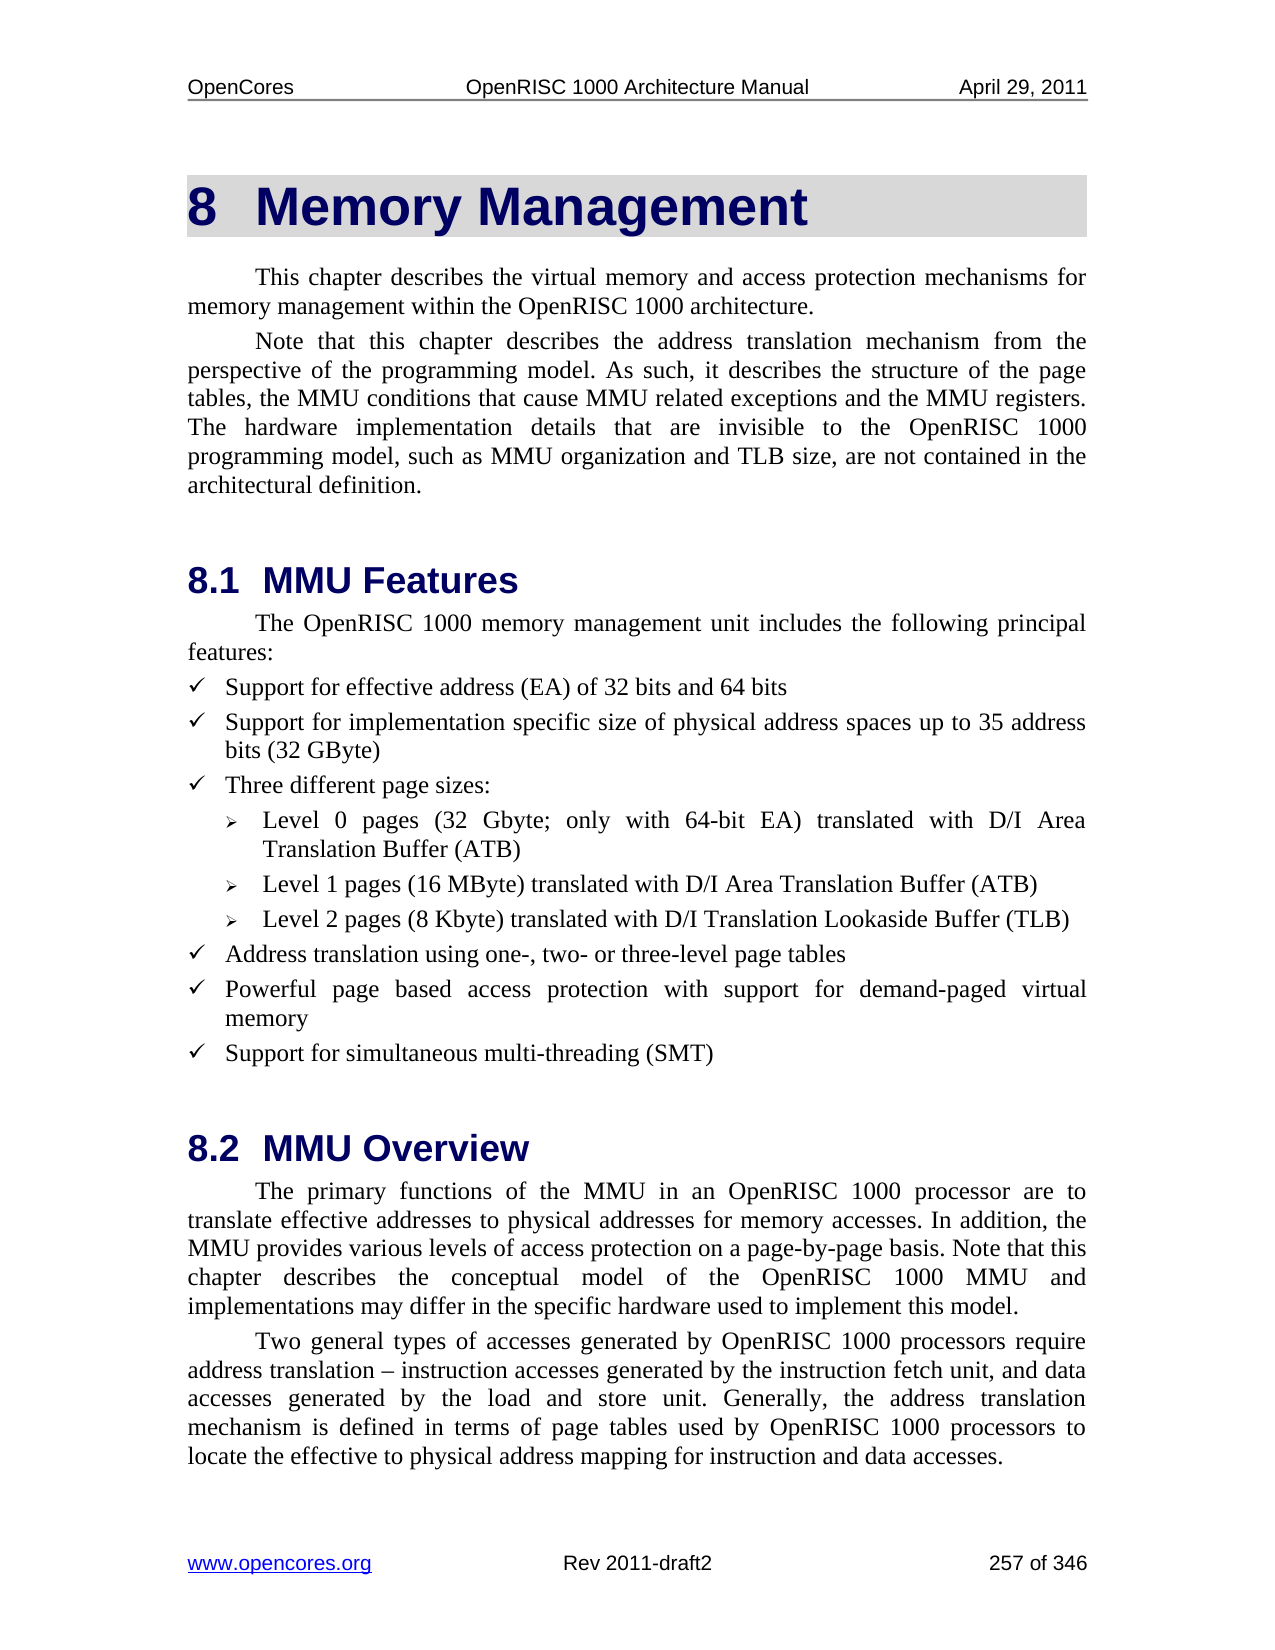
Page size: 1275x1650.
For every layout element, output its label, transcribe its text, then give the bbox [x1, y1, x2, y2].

subtitle MMU Features [187, 558, 1087, 602]
list Support for implementation specific size of physical address spaces up to 35 address bits (32 GByte) [187, 707, 1087, 764]
list Level 1 pages (16 MByte) translated with D/I Area Translation Buffer (ATB) [225, 869, 1087, 898]
text This chapter describes the virtual memory and access protection mechanisms for memory management within the OpenRISC 1000 architecture. [187, 262, 1087, 320]
list Level 0 pages (32 Gbyte; only with 64-bit EA) translated with D/I Area Translation Buffer (ATB) [225, 805, 1087, 863]
list Level 2 pages (8 Kbyte) translated with D/I Translation Lookaside Buffer (TLB) [225, 904, 1087, 933]
text Note that this chapter describes the address translation mechanism from the perspective of the programming model. As such, it describes the structure of the page tables, the MMU conditions that cause MMU related exceptions and the MMU registers. The hardware implementation details that are invisible to the OpenRISC 1000 programming model, such as MMU organization and TLB size, are not contained in the architectural definition. [187, 326, 1087, 498]
list Three different page sizes: [187, 770, 1087, 799]
subtitle Memory Management [187, 175, 1087, 237]
text The OpenRISC 1000 memory management unit includes the following principal features: [187, 608, 1087, 665]
subtitle MMU Overview [187, 1127, 1087, 1170]
text The primary functions of the MMU in an OpenRISC 1000 processor are to translate effective addresses to physical addresses for memory accesses. In addition, the MMU provides various levels of access protection on a page-by-page basis. Note that this chapter describes the conceptual model of the OpenRISC 1000 MMU and implementations may differ in the specific hardware used to implement this model. [187, 1176, 1087, 1320]
list Address translation using one-, two- or three-level page tables [187, 939, 1087, 968]
text Two general types of accesses generated by OpenRISC 1000 processors require address translation – instruction accesses generated by the instruction fetch unit, and data accesses generated by the load and store unit. Generally, the address translation mechanism is defined in terms of page tables used by OpenRISC 1000 processors to locate the effective to physical address mapping for instruction and data accesses. [187, 1326, 1087, 1470]
list Support for simultaneous multi-threading (SMT) [187, 1038, 1087, 1067]
list Support for effective address (EA) of 32 bits and 64 bits [187, 672, 1087, 700]
list Powerful page based access protection with support for demand-paged virtual memory [187, 974, 1087, 1032]
